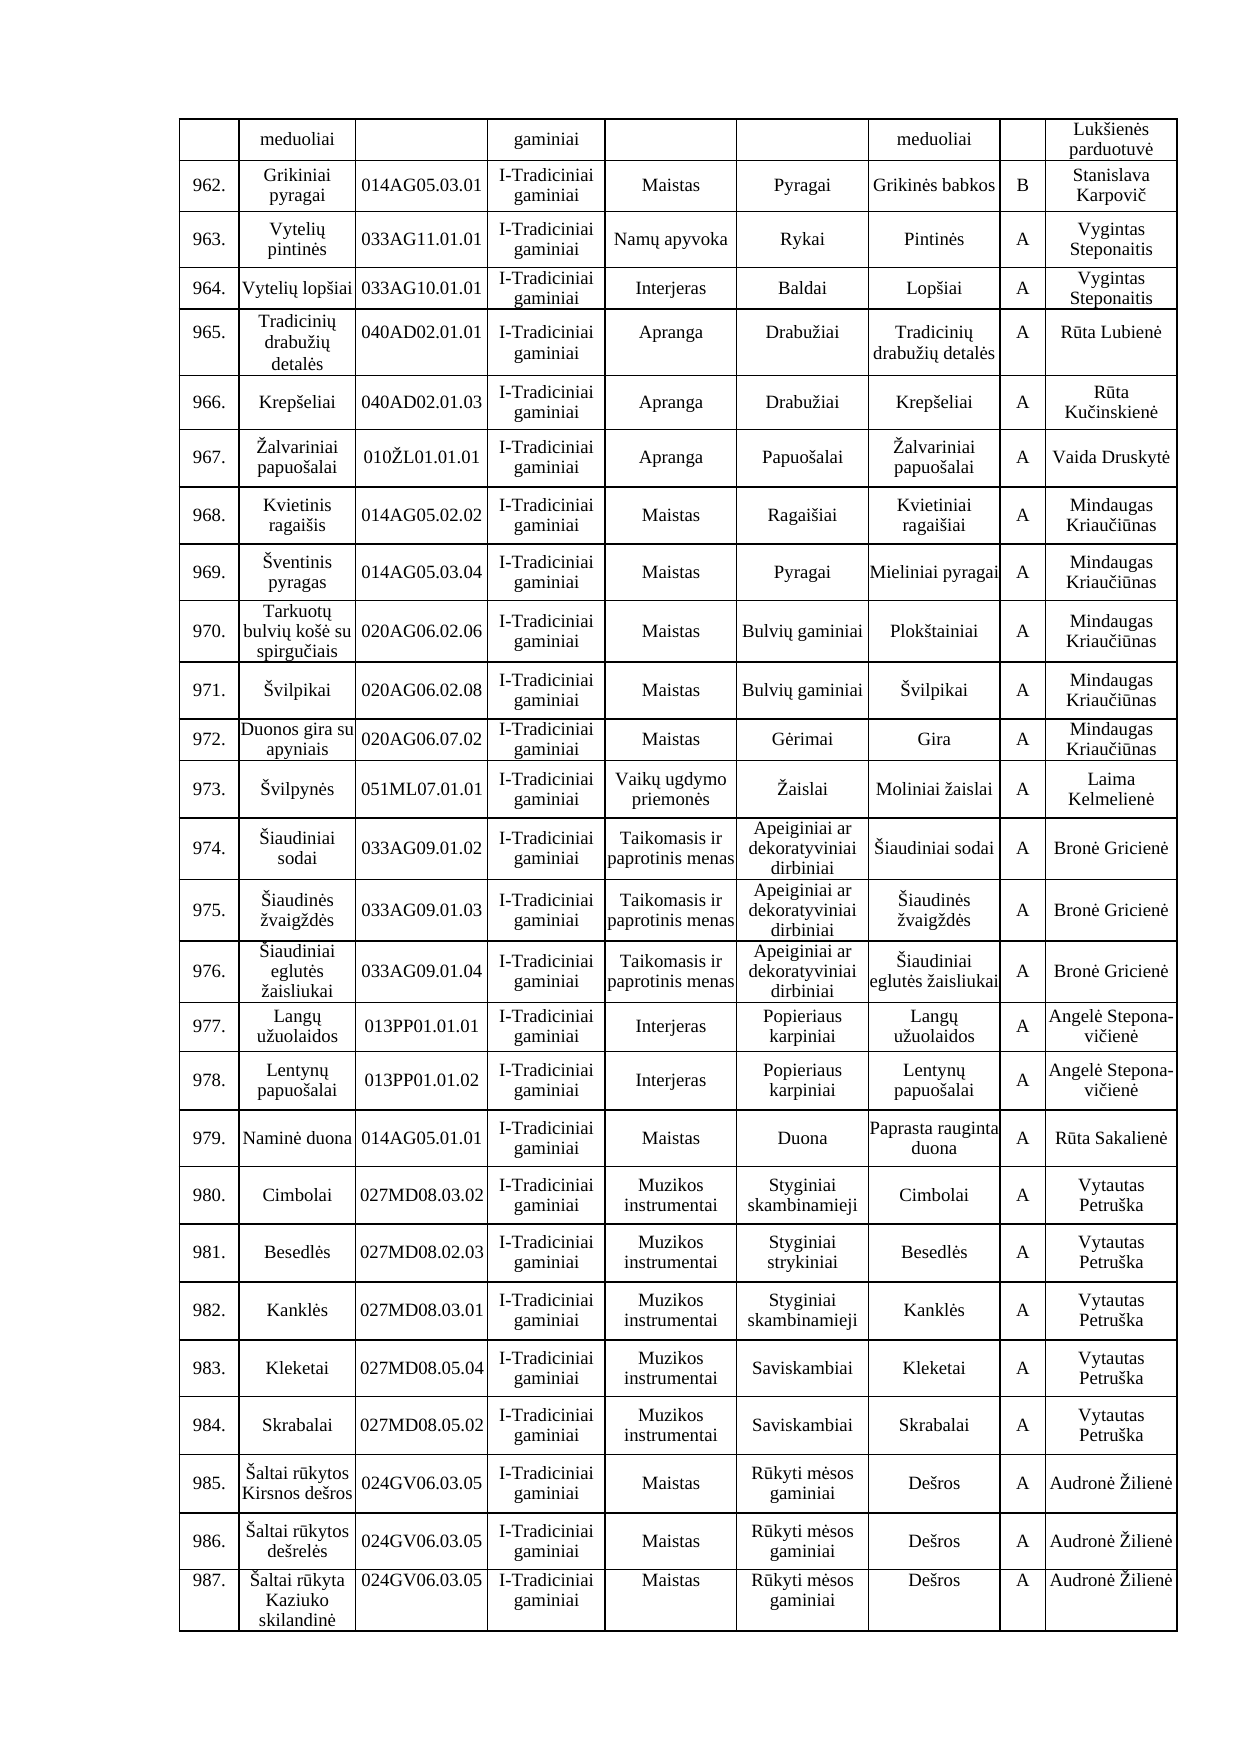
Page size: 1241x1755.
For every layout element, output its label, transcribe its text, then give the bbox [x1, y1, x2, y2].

table_cell 040AD02.01.03 [356, 376, 487, 428]
table_cell Pyragai [737, 161, 868, 211]
table_cell [1178, 543, 1182, 600]
table_cell A [1001, 488, 1045, 543]
table_cell Drabužiai [737, 376, 868, 428]
table_cell Stanislava Karpovič [1046, 161, 1176, 211]
table_cell Grikinės babkos [869, 161, 999, 211]
table_cell 973. [180, 761, 238, 817]
table_cell Dešros [869, 1455, 999, 1512]
table_cell Šiaudiniai eglutės žaisliukai [240, 942, 355, 1002]
table_cell Kanklės [869, 1283, 999, 1339]
table_cell Maistas [606, 720, 736, 759]
table_cell 975. [180, 880, 238, 940]
table_cell Mindaugas Kriaučiūnas [1046, 545, 1176, 600]
table_cell Rykai [737, 212, 868, 267]
table_cell 972. [180, 720, 238, 759]
table_cell [175, 1223, 179, 1281]
table_cell Popieriaus karpiniai [737, 1052, 868, 1109]
table_cell Langų užuolaidos [869, 1003, 999, 1051]
table_cell Bulvių gaminiai [737, 663, 868, 718]
table_cell 983. [180, 1341, 238, 1396]
table_cell 971. [180, 663, 238, 718]
table_cell [175, 760, 179, 817]
table_cell 980. [180, 1167, 238, 1223]
table_cell [175, 1051, 179, 1109]
table_cell 020AG06.02.08 [356, 663, 487, 718]
table_cell Šaltai rūkyta Kaziuko skilandinė [240, 1570, 355, 1630]
table_cell Naminė duona [240, 1111, 355, 1166]
table_cell [175, 718, 179, 759]
table_cell Laima Kelmelienė [1046, 761, 1176, 817]
table_cell Mindaugas Kriaučiūnas [1046, 601, 1176, 661]
table_cell Drabužiai [737, 310, 868, 374]
table_cell I-Tradiciniai gaminiai [488, 376, 604, 428]
table_cell I-Tradiciniai gaminiai [488, 268, 604, 308]
table_cell Vytelių pintinės [240, 212, 355, 267]
table_cell I-Tradiciniai gaminiai [488, 663, 604, 718]
table_cell Mindaugas Kriaučiūnas [1046, 720, 1176, 759]
table_cell I-Tradiciniai gaminiai [488, 1397, 604, 1453]
table_cell Vytautas Petruška [1046, 1397, 1176, 1453]
table_cell Interjeras [606, 1003, 736, 1051]
table_cell 033AG09.01.02 [356, 819, 487, 878]
table_cell [1178, 760, 1182, 817]
table_cell [175, 267, 179, 308]
table_cell Rūkyti mėsos gaminiai [737, 1570, 868, 1630]
table_cell Vaida Druskytė [1046, 430, 1176, 486]
table_cell 014AG05.01.01 [356, 1111, 487, 1166]
table_cell Vytautas Petruška [1046, 1283, 1176, 1339]
table_cell Kvietinis ragaišis [240, 488, 355, 543]
table_cell Taikomasis ir paprotinis menas [606, 880, 736, 940]
table_cell Audronė Žilienė [1046, 1455, 1176, 1512]
table_cell Namų apyvoka [606, 212, 736, 267]
table_cell 027MD08.03.02 [356, 1167, 487, 1223]
table_cell 962. [180, 161, 238, 211]
table_cell Langų užuolaidos [240, 1003, 355, 1051]
table_cell 967. [180, 430, 238, 486]
table_cell 977. [180, 1003, 238, 1051]
table_cell I-Tradiciniai gaminiai [488, 1111, 604, 1166]
table_cell Angelė Stepona- vičienė [1046, 1003, 1176, 1051]
table_cell [175, 1002, 179, 1051]
table_cell [356, 120, 487, 160]
table_cell gaminiai [488, 120, 604, 160]
table_cell Vytautas Petruška [1046, 1167, 1176, 1223]
table_cell [175, 211, 179, 267]
table_cell Vytelių lopšiai [240, 268, 355, 308]
table_cell 968. [180, 488, 238, 543]
table_cell A [1001, 545, 1045, 600]
table_cell Cimbolai [240, 1167, 355, 1223]
table_cell Kanklės [240, 1283, 355, 1339]
table_cell [1178, 817, 1182, 878]
table_cell A [1001, 663, 1045, 718]
table_cell [175, 1512, 179, 1568]
table_cell Vytautas Petruška [1046, 1225, 1176, 1281]
table_cell [175, 600, 179, 661]
table_cell [175, 543, 179, 600]
table_cell I-Tradiciniai gaminiai [488, 212, 604, 267]
table_cell B [1001, 161, 1045, 211]
table_cell [175, 817, 179, 878]
table_cell [175, 1166, 179, 1223]
table_cell A [1001, 880, 1045, 940]
table_cell 976. [180, 942, 238, 1002]
table_cell Paprasta rauginta duona [869, 1111, 999, 1166]
table_cell Lukšienės parduotuvė [1046, 120, 1176, 160]
table_cell I-Tradiciniai gaminiai [488, 942, 604, 1002]
table_cell Švilpikai [240, 663, 355, 718]
table_cell A [1001, 212, 1045, 267]
table_cell A [1001, 761, 1045, 817]
table_cell 985. [180, 1455, 238, 1512]
table_cell 974. [180, 819, 238, 878]
table_cell 020AG06.02.06 [356, 601, 487, 661]
table_cell 966. [180, 376, 238, 428]
table_cell 014AG05.03.04 [356, 545, 487, 600]
table_cell Švilpynės [240, 761, 355, 817]
table_cell I-Tradiciniai gaminiai [488, 488, 604, 543]
table_cell Rūta Sakalienė [1046, 1111, 1176, 1166]
table_cell Gėrimai [737, 720, 868, 759]
table_cell 979. [180, 1111, 238, 1166]
table_cell A [1001, 1225, 1045, 1281]
table_cell I-Tradiciniai gaminiai [488, 161, 604, 211]
table_cell Krepšeliai [240, 376, 355, 428]
table_cell Dešros [869, 1570, 999, 1630]
table_cell Pintinės [869, 212, 999, 267]
table_cell [1178, 1396, 1182, 1453]
table_cell A [1001, 310, 1045, 374]
table_cell [175, 118, 179, 160]
table_cell I-Tradiciniai gaminiai [488, 545, 604, 600]
table_cell 033AG10.01.01 [356, 268, 487, 308]
table_cell 024GV06.03.05 [356, 1514, 487, 1568]
table_cell [1178, 160, 1182, 211]
table_cell Taikomasis ir paprotinis menas [606, 942, 736, 1002]
table_cell Styginiai strykiniai [737, 1225, 868, 1281]
table_cell Besedlės [240, 1225, 355, 1281]
table_cell Kleketai [869, 1341, 999, 1396]
table_cell Tarkuotų bulvių košė su spirgučiais [240, 601, 355, 661]
table_cell A [1001, 942, 1045, 1002]
table_cell 970. [180, 601, 238, 661]
table_cell 033AG11.01.01 [356, 212, 487, 267]
table_cell A [1001, 1397, 1045, 1453]
table_cell Plokštainiai [869, 601, 999, 661]
table_cell A [1001, 430, 1045, 486]
table_cell A [1001, 1052, 1045, 1109]
table_cell meduoliai [240, 120, 355, 160]
table_cell Mindaugas Kriaučiūnas [1046, 663, 1176, 718]
table_cell [1178, 211, 1182, 267]
table_cell Rūkyti mėsos gaminiai [737, 1455, 868, 1512]
table_cell I-Tradiciniai gaminiai [488, 1570, 604, 1630]
table_cell [175, 879, 179, 940]
table_cell A [1001, 1514, 1045, 1568]
table_cell Bronė Gricienė [1046, 819, 1176, 878]
table_cell Besedlės [869, 1225, 999, 1281]
table_cell 027MD08.03.01 [356, 1283, 487, 1339]
table_cell Vaikų ugdymo priemonės [606, 761, 736, 817]
table_cell Tradicinių drabužių detalės [869, 310, 999, 374]
table_cell [1178, 600, 1182, 661]
table_cell 033AG09.01.03 [356, 880, 487, 940]
table_cell I-Tradiciniai gaminiai [488, 819, 604, 878]
table_cell Lentynų papuošalai [869, 1052, 999, 1109]
table_cell Apeiginiai ar dekoratyviniai dirbiniai [737, 880, 868, 940]
table_cell A [1001, 601, 1045, 661]
table_cell Pyragai [737, 545, 868, 600]
table_cell Maistas [606, 545, 736, 600]
table_cell Šiaudiniai sodai [240, 819, 355, 878]
table_cell Styginiai skambinamieji [737, 1167, 868, 1223]
table_cell Grikiniai pyragai [240, 161, 355, 211]
table_cell [1178, 486, 1182, 543]
table_cell [1178, 718, 1182, 759]
table_cell [1178, 879, 1182, 940]
table_cell [1178, 267, 1182, 308]
table_cell 986. [180, 1514, 238, 1568]
table_cell [737, 120, 868, 160]
table_cell Rūta Kučinskienė [1046, 376, 1176, 428]
table_cell 024GV06.03.05 [356, 1570, 487, 1630]
table_cell [175, 1281, 179, 1339]
table_cell Apeiginiai ar dekoratyviniai dirbiniai [737, 942, 868, 1002]
table_cell 987. [180, 1570, 238, 1630]
table_cell A [1001, 1341, 1045, 1396]
table_cell Maistas [606, 1111, 736, 1166]
table_cell Audronė Žilienė [1046, 1514, 1176, 1568]
table_cell 014AG05.03.01 [356, 161, 487, 211]
table_cell Muzikos instrumentai [606, 1341, 736, 1396]
table_cell [175, 308, 179, 374]
table_cell Skrabalai [240, 1397, 355, 1453]
table_cell Maistas [606, 1570, 736, 1630]
table_cell [1178, 1109, 1182, 1166]
table_cell [1178, 308, 1182, 374]
table_cell 013PP01.01.01 [356, 1003, 487, 1051]
table_cell 024GV06.03.05 [356, 1455, 487, 1512]
table_cell A [1001, 376, 1045, 428]
table_cell [1178, 661, 1182, 718]
table_cell 033AG09.01.04 [356, 942, 487, 1002]
table_cell 965. [180, 310, 238, 374]
table_cell A [1001, 1455, 1045, 1512]
table_cell Papuošalai [737, 430, 868, 486]
table_cell [1178, 1281, 1182, 1339]
table_cell [175, 661, 179, 718]
table_cell Bulvių gaminiai [737, 601, 868, 661]
table_cell Skrabalai [869, 1397, 999, 1453]
table_cell Mieliniai pyragai [869, 545, 999, 600]
table_cell Muzikos instrumentai [606, 1225, 736, 1281]
table_cell Šaltai rūkytos Kirsnos dešros [240, 1455, 355, 1512]
table_cell Interjeras [606, 1052, 736, 1109]
table_cell Žalvariniai papuošalai [240, 430, 355, 486]
table_cell I-Tradiciniai gaminiai [488, 1052, 604, 1109]
table_cell I-Tradiciniai gaminiai [488, 1167, 604, 1223]
table_cell 984. [180, 1397, 238, 1453]
table_cell Dešros [869, 1514, 999, 1568]
table_cell [1178, 118, 1182, 160]
table_cell 051ML07.01.01 [356, 761, 487, 817]
table_cell Apeiginiai ar dekoratyviniai dirbiniai [737, 819, 868, 878]
table_cell meduoliai [869, 120, 999, 160]
table_cell Styginiai skambinamieji [737, 1283, 868, 1339]
table_cell Šiaudiniai sodai [869, 819, 999, 878]
table_cell Tradicinių drabužių detalės [240, 310, 355, 374]
table_cell [175, 1339, 179, 1396]
table_cell Apranga [606, 310, 736, 374]
table_cell Maistas [606, 1455, 736, 1512]
table_cell [175, 375, 179, 428]
table_cell Lopšiai [869, 268, 999, 308]
table_cell [180, 120, 238, 160]
table_cell [1178, 1223, 1182, 1281]
table_cell 969. [180, 545, 238, 600]
table_cell Ragaišiai [737, 488, 868, 543]
table_cell 981. [180, 1225, 238, 1281]
table_cell 027MD08.05.02 [356, 1397, 487, 1453]
table_cell [175, 940, 179, 1002]
table_cell A [1001, 268, 1045, 308]
table_cell Bronė Gricienė [1046, 942, 1176, 1002]
table_cell 963. [180, 212, 238, 267]
table_cell Popieriaus karpiniai [737, 1003, 868, 1051]
table_cell Šiaudinės žvaigždės [869, 880, 999, 940]
table_cell I-Tradiciniai gaminiai [488, 1225, 604, 1281]
table_cell 027MD08.05.04 [356, 1341, 487, 1396]
table_cell Kleketai [240, 1341, 355, 1396]
table_cell Taikomasis ir paprotinis menas [606, 819, 736, 878]
table_cell I-Tradiciniai gaminiai [488, 1283, 604, 1339]
table_cell A [1001, 1003, 1045, 1051]
table_cell [1178, 1002, 1182, 1051]
table_cell [1178, 1051, 1182, 1109]
table_cell Baldai [737, 268, 868, 308]
table_cell I-Tradiciniai gaminiai [488, 880, 604, 940]
table_cell Moliniai žaislai [869, 761, 999, 817]
table_cell A [1001, 819, 1045, 878]
table_cell [1178, 1166, 1182, 1223]
table_cell [1178, 940, 1182, 1002]
table_cell Apranga [606, 430, 736, 486]
table_cell Šaltai rūkytos dešrelės [240, 1514, 355, 1568]
table_cell Krepšeliai [869, 376, 999, 428]
table_cell Saviskambiai [737, 1341, 868, 1396]
table_cell Žaislai [737, 761, 868, 817]
table_cell I-Tradiciniai gaminiai [488, 601, 604, 661]
table_cell Saviskambiai [737, 1397, 868, 1453]
table_cell Duonos gira su apyniais [240, 720, 355, 759]
table_cell Bronė Gricienė [1046, 880, 1176, 940]
table_cell Maistas [606, 1514, 736, 1568]
table_cell A [1001, 720, 1045, 759]
table_cell A [1001, 1167, 1045, 1223]
table_cell [175, 1454, 179, 1512]
table_cell Gira [869, 720, 999, 759]
table_cell Švilpikai [869, 663, 999, 718]
table_cell I-Tradiciniai gaminiai [488, 720, 604, 759]
table_cell I-Tradiciniai gaminiai [488, 310, 604, 374]
table_cell 964. [180, 268, 238, 308]
table_cell Vygintas Steponaitis [1046, 212, 1176, 267]
table_cell 020AG06.07.02 [356, 720, 487, 759]
table_cell [1178, 1569, 1182, 1630]
table_cell [175, 1109, 179, 1166]
table_cell [1178, 375, 1182, 428]
table_cell Kvietiniai ragaišiai [869, 488, 999, 543]
table_cell [175, 1396, 179, 1453]
table_cell Cimbolai [869, 1167, 999, 1223]
table_cell Rūkyti mėsos gaminiai [737, 1514, 868, 1568]
table_cell Maistas [606, 663, 736, 718]
table_cell Muzikos instrumentai [606, 1397, 736, 1453]
table_cell 982. [180, 1283, 238, 1339]
table_cell Duona [737, 1111, 868, 1166]
table_cell Muzikos instrumentai [606, 1283, 736, 1339]
table_cell [175, 160, 179, 211]
table_cell Vytautas Petruška [1046, 1341, 1176, 1396]
table_cell Muzikos instrumentai [606, 1167, 736, 1223]
table_cell [1178, 429, 1182, 486]
table_cell Interjeras [606, 268, 736, 308]
table_cell [1178, 1339, 1182, 1396]
table_cell Maistas [606, 161, 736, 211]
table_cell Lentynų papuošalai [240, 1052, 355, 1109]
table_cell Šventinis pyragas [240, 545, 355, 600]
table_cell [175, 486, 179, 543]
table_cell [1178, 1512, 1182, 1568]
table_cell A [1001, 1570, 1045, 1630]
table_cell I-Tradiciniai gaminiai [488, 1003, 604, 1051]
table_cell [175, 429, 179, 486]
table_cell Rūta Lubienė [1046, 310, 1176, 374]
table_cell A [1001, 1283, 1045, 1339]
table_cell 027MD08.02.03 [356, 1225, 487, 1281]
table_cell I-Tradiciniai gaminiai [488, 1455, 604, 1512]
table_cell [606, 120, 736, 160]
table_cell A [1001, 1111, 1045, 1166]
table_cell 014AG05.02.02 [356, 488, 487, 543]
table_cell Mindaugas Kriaučiūnas [1046, 488, 1176, 543]
table_cell 013PP01.01.02 [356, 1052, 487, 1109]
table_cell 010ŽL01.01.01 [356, 430, 487, 486]
table_cell I-Tradiciniai gaminiai [488, 430, 604, 486]
table_cell 978. [180, 1052, 238, 1109]
table_cell Angelė Stepona- vičienė [1046, 1052, 1176, 1109]
table_cell Apranga [606, 376, 736, 428]
table_cell I-Tradiciniai gaminiai [488, 761, 604, 817]
table_cell Šiaudinės žvaigždės [240, 880, 355, 940]
table_cell [1178, 1454, 1182, 1512]
table_cell I-Tradiciniai gaminiai [488, 1341, 604, 1396]
table_cell Audronė Žilienė [1046, 1570, 1176, 1630]
table_cell I-Tradiciniai gaminiai [488, 1514, 604, 1568]
table_cell Šiaudiniai eglutės žaisliukai [869, 942, 999, 1002]
table_cell 040AD02.01.01 [356, 310, 487, 374]
table_cell Maistas [606, 488, 736, 543]
table_cell Žalvariniai papuošalai [869, 430, 999, 486]
table_cell [1001, 120, 1045, 160]
table_cell Vygintas Steponaitis [1046, 268, 1176, 308]
table_cell Maistas [606, 601, 736, 661]
table_cell [175, 1569, 179, 1630]
